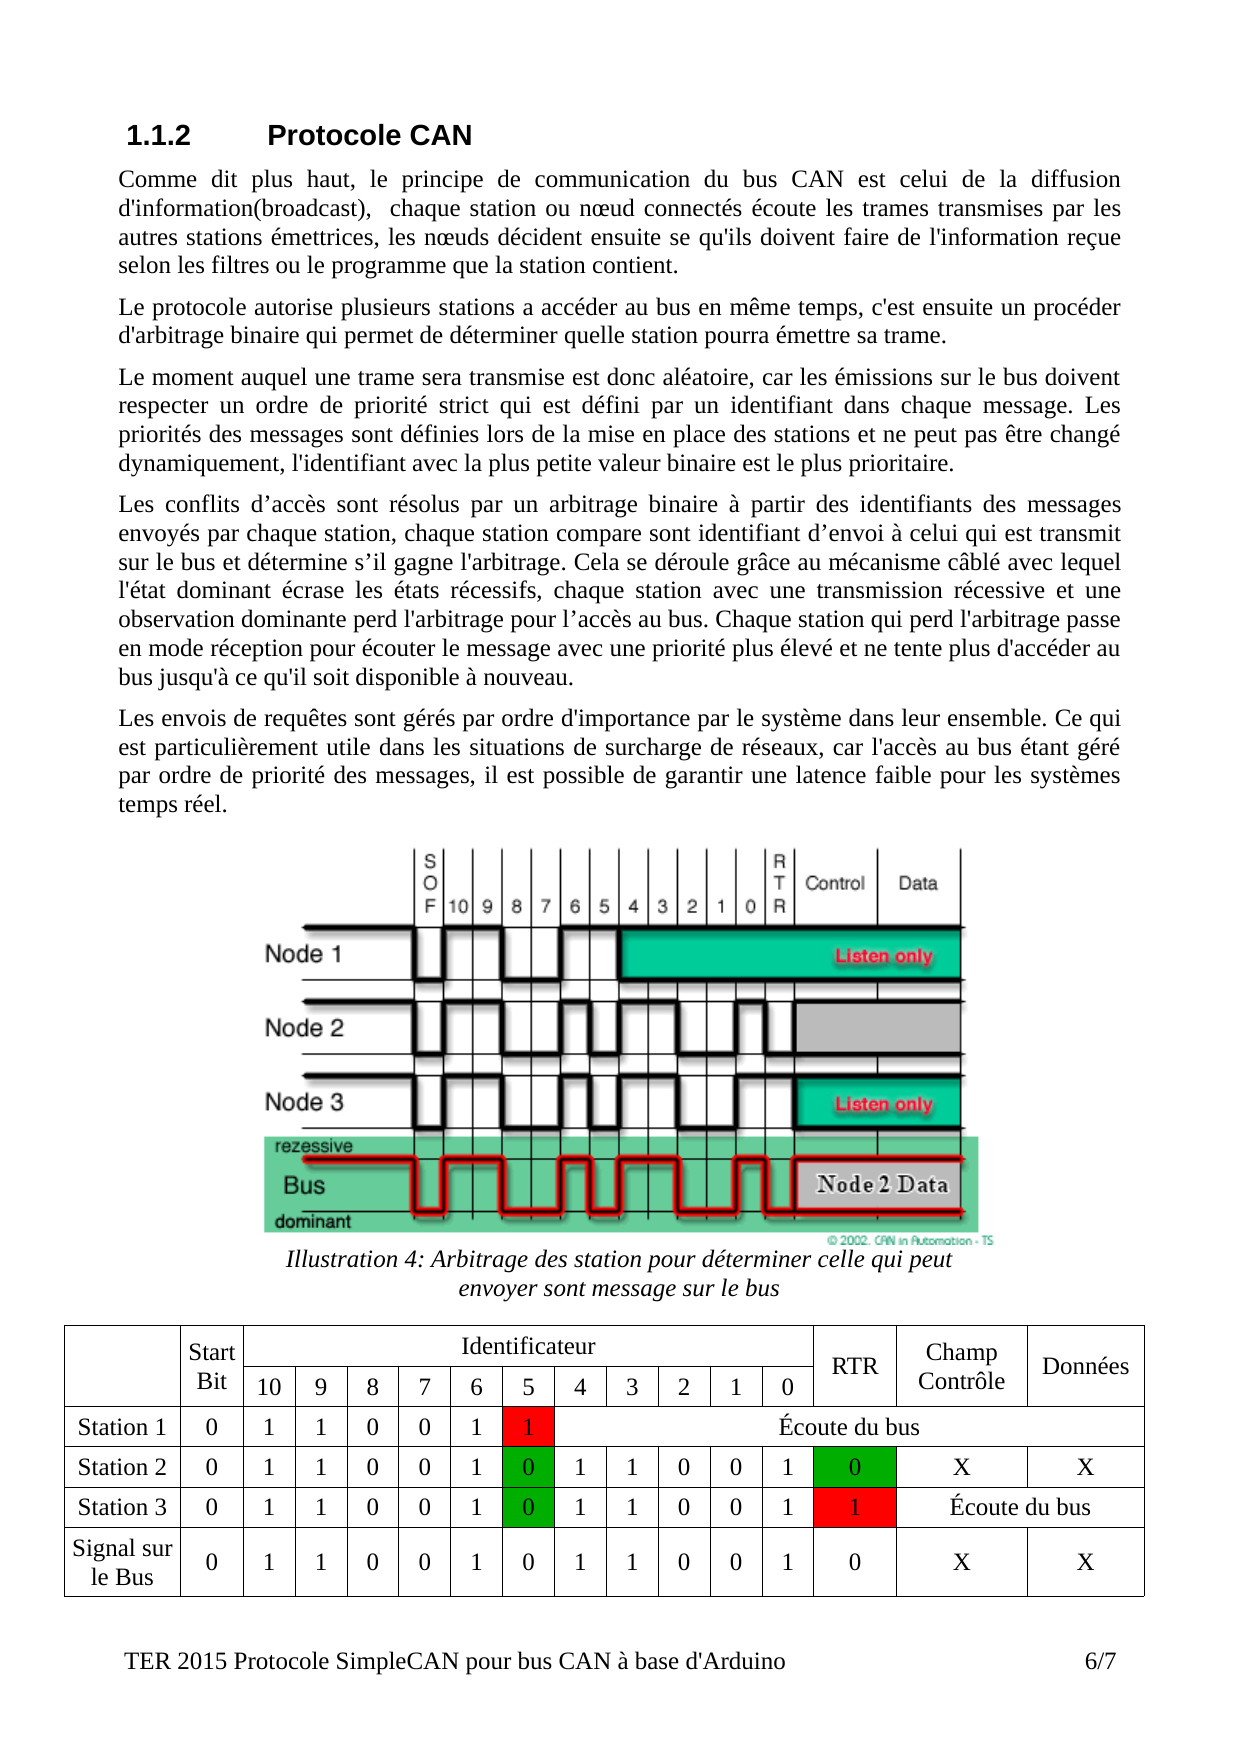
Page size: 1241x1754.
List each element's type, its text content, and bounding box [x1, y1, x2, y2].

table_cell 0 [711, 1488, 762, 1527]
table_cell 0 [814, 1447, 896, 1487]
table_cell Écoute du bus [555, 1407, 1144, 1446]
table_cell 0 [348, 1528, 398, 1596]
table_cell X [1028, 1528, 1144, 1596]
picture [246, 842, 994, 1245]
table_cell Écoute du bus [897, 1488, 1144, 1527]
table_header Données [1028, 1326, 1144, 1406]
table_cell 0 [399, 1528, 450, 1596]
table_cell 7 [399, 1367, 450, 1406]
table_cell Station 1 [65, 1407, 180, 1446]
text Le moment auquel une trame sera transmise est donc aléatoire, car les émissions sur le bus doivent respecter un ordre de priorité strict qui est défini par un identifiant dans chaque message. Les priorités des messages sont définies lors de la mise en place des stations et ne peut pas être changé dynamiquement, l'identifiant avec la plus petite valeur binaire est le plus prioritaire. [118, 362, 1122, 477]
table_cell 0 [181, 1528, 243, 1596]
table_cell 8 [348, 1367, 398, 1406]
table_cell 1 [451, 1447, 502, 1487]
table_header [65, 1326, 180, 1406]
table_cell 1 [763, 1528, 813, 1596]
table_cell Station 3 [65, 1488, 180, 1527]
table_cell 0 [763, 1367, 813, 1406]
table_header Identificateur [244, 1326, 813, 1366]
table_cell 1 [296, 1488, 347, 1527]
table_cell 1 [555, 1447, 606, 1487]
table_cell 5 [503, 1367, 554, 1406]
table_cell 0 [181, 1447, 243, 1487]
table_cell 0 [503, 1488, 554, 1527]
table_cell 0 [399, 1407, 450, 1446]
table_cell 0 [503, 1447, 554, 1487]
text Le protocole autorise plusieurs stations a accéder au bus en même temps, c'est ensuite un procéder d'arbitrage binaire qui permet de déterminer quelle station pourra émettre sa trame. [118, 292, 1122, 349]
table_cell 1 [711, 1367, 762, 1406]
table_cell 10 [244, 1367, 295, 1406]
table_cell X [1028, 1447, 1144, 1487]
table_cell 0 [503, 1528, 554, 1596]
table_cell 1 [244, 1447, 295, 1487]
table_cell 1 [814, 1488, 896, 1527]
table_cell 9 [296, 1367, 347, 1406]
table_cell 1 [503, 1407, 554, 1446]
table_cell 1 [244, 1488, 295, 1527]
text Les conflits d’accès sont résolus par un arbitrage binaire à partir des identifiants des messages envoyés par chaque station, chaque station compare sont identifiant d’envoi à celui qui est transmit sur le bus et détermine s’il gagne l'arbitrage. Cela se déroule grâce au mécanisme câblé avec lequel l'état dominant écrase les états récessifs, chaque station avec une transmission récessive et une observation dominante perd l'arbitrage pour l’accès au bus. Chaque station qui perd l'arbitrage passe en mode réception pour écouter le message avec une priorité plus élevé et ne tente plus d'accéder au bus jusqu'à ce qu'il soit disponible à nouveau. [118, 489, 1122, 690]
table_header Champ Contrôle [897, 1326, 1027, 1406]
table_cell Station 2 [65, 1447, 180, 1487]
table_header RTR [814, 1326, 896, 1406]
table_cell 1 [555, 1528, 606, 1596]
table_cell 0 [181, 1488, 243, 1527]
table_cell 0 [181, 1407, 243, 1446]
table_cell 0 [659, 1447, 710, 1487]
table_cell 1 [244, 1407, 295, 1446]
table_cell 0 [399, 1447, 450, 1487]
subtitle Protocole CAN [118, 118, 1122, 152]
table_cell 0 [814, 1528, 896, 1596]
table_cell 0 [348, 1407, 398, 1446]
table_cell 3 [607, 1367, 658, 1406]
table_cell 0 [711, 1528, 762, 1596]
table_cell 1 [296, 1447, 347, 1487]
table_cell 1 [763, 1488, 813, 1527]
table_cell 1 [451, 1407, 502, 1446]
table_cell 0 [659, 1528, 710, 1596]
table_header Start Bit [181, 1326, 243, 1406]
table_cell Signal sur le Bus [65, 1528, 180, 1596]
table_cell 1 [296, 1528, 347, 1596]
table_cell 0 [348, 1447, 398, 1487]
table_cell 6 [451, 1367, 502, 1406]
table_cell 0 [659, 1488, 710, 1527]
table_cell 2 [659, 1367, 710, 1406]
table_cell 1 [244, 1528, 295, 1596]
table_cell 1 [296, 1407, 347, 1446]
table_cell 1 [555, 1488, 606, 1527]
table_cell 1 [607, 1488, 658, 1527]
text Illustration 4: Arbitrage des station pour déterminer celle qui peut envoyer sont message sur le bus [246, 1245, 994, 1302]
table_cell 4 [555, 1367, 606, 1406]
table_cell 0 [348, 1488, 398, 1527]
table_cell 1 [451, 1488, 502, 1527]
table_cell 0 [399, 1488, 450, 1527]
table_cell 1 [607, 1447, 658, 1487]
table_cell X [897, 1447, 1027, 1487]
table_cell 0 [711, 1447, 762, 1487]
text Les envois de requêtes sont gérés par ordre d'importance par le système dans leur ensemble. Ce qui est particulièrement utile dans les situations de surcharge de réseaux, car l'accès au bus étant géré par ordre de priorité des messages, il est possible de garantir une latence faible pour les systèmes temps réel. [118, 703, 1122, 818]
table_cell 1 [763, 1447, 813, 1487]
table_cell X [897, 1528, 1027, 1596]
table_cell 1 [451, 1528, 502, 1596]
text Comme dit plus haut, le principe de communication du bus CAN est celui de la diffusion d'information(broadcast), chaque station ou nœud connectés écoute les trames transmises par les autres stations émettrices, les nœuds décident ensuite se qu'ils doivent faire de l'information reçue selon les filtres ou le programme que la station contient. [118, 164, 1122, 279]
table_cell 1 [607, 1528, 658, 1596]
